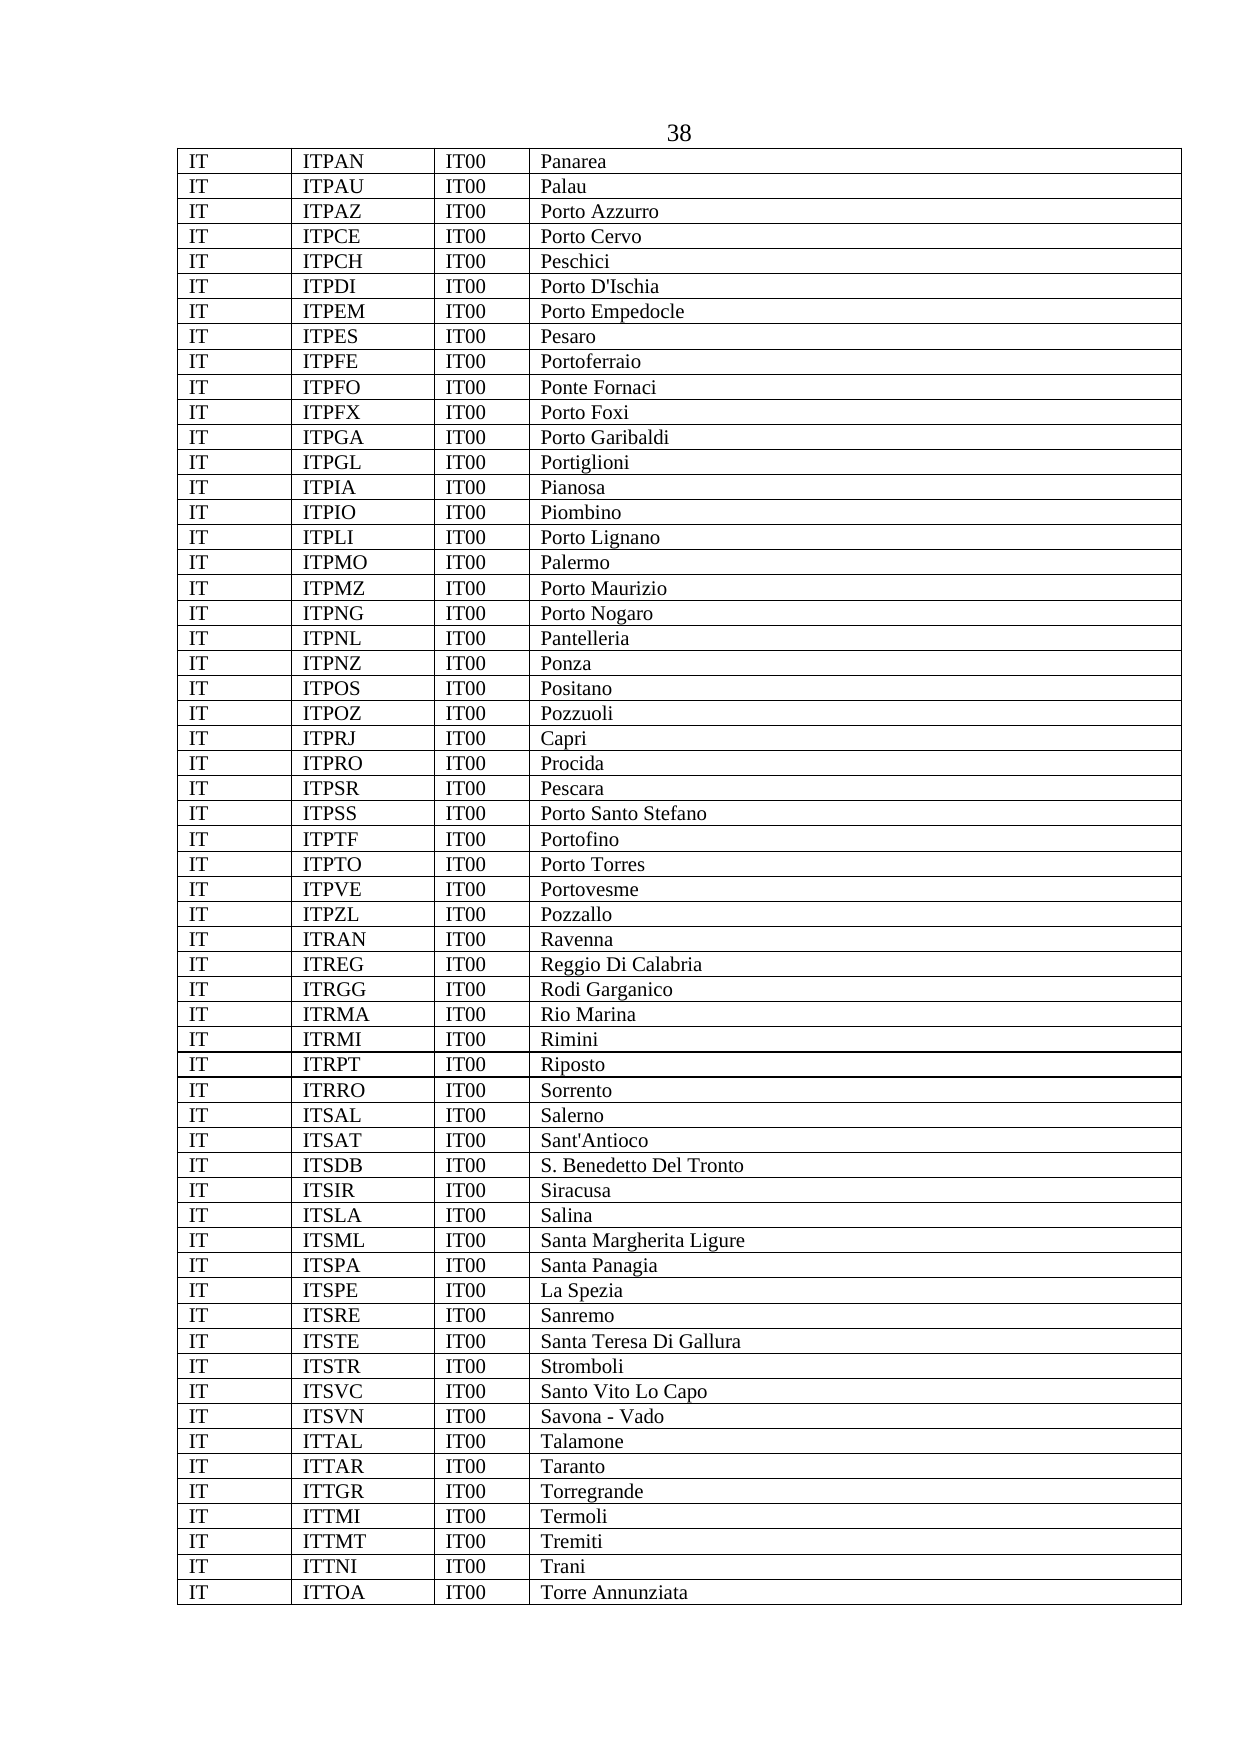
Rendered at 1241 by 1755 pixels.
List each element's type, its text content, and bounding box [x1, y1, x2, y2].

table_cell IT [178, 1529, 291, 1553]
table_cell Taranto [530, 1454, 1181, 1478]
table_cell ITPLI [292, 525, 434, 549]
table_cell ITPDI [292, 274, 434, 298]
table_cell IT [178, 1128, 291, 1152]
table_cell ITREG [292, 952, 434, 976]
table_cell Siracusa [530, 1178, 1181, 1202]
table_cell Santo Vito Lo Capo [530, 1379, 1181, 1403]
table_cell IT00 [435, 475, 529, 499]
table_cell Torre Annunziata [530, 1580, 1181, 1604]
table_cell IT00 [435, 852, 529, 876]
table_cell Rimini [530, 1027, 1181, 1051]
table_cell IT [178, 626, 291, 650]
table_cell IT [178, 902, 291, 926]
table_cell IT00 [435, 701, 529, 725]
table_cell IT00 [435, 1354, 529, 1378]
table_cell Sanremo [530, 1304, 1181, 1327]
table_cell Porto Torres [530, 852, 1181, 876]
table_cell IT00 [435, 1304, 529, 1327]
table_cell IT [178, 1278, 291, 1302]
table_cell IT00 [435, 1504, 529, 1528]
table_cell Pantelleria [530, 626, 1181, 650]
table_cell Porto Maurizio [530, 575, 1181, 599]
table_cell IT [178, 1027, 291, 1051]
table_cell IT [178, 1555, 291, 1578]
table_cell IT00 [435, 1404, 529, 1428]
table_cell IT00 [435, 174, 529, 198]
table_cell Porto Empedocle [530, 299, 1181, 323]
table_cell IT00 [435, 1153, 529, 1177]
table_cell Porto Lignano [530, 525, 1181, 549]
table_cell Porto D'Ischia [530, 274, 1181, 298]
table_cell IT00 [435, 1379, 529, 1403]
table_cell ITSVN [292, 1404, 434, 1428]
table_cell ITRMI [292, 1027, 434, 1051]
table_cell S. Benedetto Del Tronto [530, 1153, 1181, 1177]
table_cell IT00 [435, 274, 529, 298]
table_cell ITSPE [292, 1278, 434, 1302]
table_cell Santa Teresa Di Gallura [530, 1329, 1181, 1353]
table_cell ITTMI [292, 1504, 434, 1528]
table_cell IT [178, 375, 291, 399]
table_cell ITPZL [292, 902, 434, 926]
table_cell IT [178, 1580, 291, 1604]
table_cell IT00 [435, 525, 529, 549]
table_cell Ponte Fornaci [530, 375, 1181, 399]
table_cell IT [178, 877, 291, 901]
table_cell Riposto [530, 1053, 1181, 1076]
table_cell Panarea [530, 149, 1181, 173]
table_cell IT00 [435, 1429, 529, 1453]
table_cell IT00 [435, 726, 529, 750]
table_cell Palau [530, 174, 1181, 198]
table_cell ITRPT [292, 1053, 434, 1076]
table_cell Rio Marina [530, 1002, 1181, 1026]
table_cell Piombino [530, 500, 1181, 524]
table_cell IT [178, 1454, 291, 1478]
table_cell Ravenna [530, 927, 1181, 951]
table_cell ITPGL [292, 450, 434, 474]
table_cell IT [178, 1429, 291, 1453]
table_cell IT00 [435, 1178, 529, 1202]
table_cell ITPES [292, 324, 434, 348]
table_cell IT [178, 475, 291, 499]
table_cell Tremiti [530, 1529, 1181, 1553]
table_cell ITTMT [292, 1529, 434, 1553]
table_cell IT00 [435, 324, 529, 348]
table_cell IT [178, 525, 291, 549]
table_cell ITPSS [292, 801, 434, 825]
table_cell IT00 [435, 450, 529, 474]
table_cell IT [178, 324, 291, 348]
table_cell Capri [530, 726, 1181, 750]
table_cell IT00 [435, 601, 529, 624]
table_cell IT [178, 224, 291, 248]
table_cell Trani [530, 1555, 1181, 1578]
table_cell IT [178, 1304, 291, 1327]
table_cell Pozzallo [530, 902, 1181, 926]
table_cell IT00 [435, 500, 529, 524]
table_cell IT00 [435, 1529, 529, 1553]
table_cell Ponza [530, 651, 1181, 675]
table_cell IT [178, 1253, 291, 1277]
table_cell IT00 [435, 375, 529, 399]
table_cell IT00 [435, 927, 529, 951]
table_cell ITPEM [292, 299, 434, 323]
table_cell ITSAL [292, 1103, 434, 1127]
table_cell IT [178, 601, 291, 624]
table_cell Porto Cervo [530, 224, 1181, 248]
table_cell IT00 [435, 1203, 529, 1227]
table_cell ITSVC [292, 1379, 434, 1403]
table_cell IT [178, 1053, 291, 1076]
table_cell ITPOS [292, 676, 434, 700]
table_cell ITSAT [292, 1128, 434, 1152]
table_cell IT00 [435, 575, 529, 599]
table_cell IT00 [435, 1078, 529, 1102]
table_cell ITPIO [292, 500, 434, 524]
table_cell IT [178, 751, 291, 775]
table_cell ITSLA [292, 1203, 434, 1227]
table_cell IT00 [435, 299, 529, 323]
table_cell Pescara [530, 776, 1181, 800]
table_cell Santa Margherita Ligure [530, 1228, 1181, 1252]
table_cell IT [178, 274, 291, 298]
table_cell IT [178, 1404, 291, 1428]
table_cell ITTAR [292, 1454, 434, 1478]
table_cell Porto Foxi [530, 400, 1181, 424]
table_cell ITRAN [292, 927, 434, 951]
table_cell IT00 [435, 1253, 529, 1277]
table_cell ITRMA [292, 1002, 434, 1026]
table_cell Stromboli [530, 1354, 1181, 1378]
table_cell IT00 [435, 1103, 529, 1127]
table_cell IT [178, 776, 291, 800]
table_cell IT [178, 801, 291, 825]
table_cell IT [178, 1329, 291, 1353]
table_cell ITPTO [292, 852, 434, 876]
table_cell IT00 [435, 1555, 529, 1578]
table_cell IT [178, 350, 291, 373]
table_cell ITPFX [292, 400, 434, 424]
table_cell IT [178, 1203, 291, 1227]
table_cell IT [178, 1228, 291, 1252]
table_cell IT00 [435, 902, 529, 926]
table_cell Pozzuoli [530, 701, 1181, 725]
table_cell IT00 [435, 1278, 529, 1302]
table_cell ITPMZ [292, 575, 434, 599]
table_cell ITPCE [292, 224, 434, 248]
table_cell Pianosa [530, 475, 1181, 499]
table_cell ITSIR [292, 1178, 434, 1202]
table_cell IT00 [435, 626, 529, 650]
table_cell ITRRO [292, 1078, 434, 1102]
table_cell Porto Santo Stefano [530, 801, 1181, 825]
table_cell IT [178, 726, 291, 750]
table_cell Porto Nogaro [530, 601, 1181, 624]
table_cell Porto Azzurro [530, 199, 1181, 223]
table_cell Salerno [530, 1103, 1181, 1127]
table_cell Porto Garibaldi [530, 425, 1181, 449]
table_cell Portiglioni [530, 450, 1181, 474]
table_cell Torregrande [530, 1479, 1181, 1503]
table_cell IT00 [435, 1053, 529, 1076]
table_cell IT [178, 149, 291, 173]
table_cell ITRGG [292, 977, 434, 1001]
table_cell ITPGA [292, 425, 434, 449]
table_cell Peschici [530, 249, 1181, 273]
table_cell IT [178, 299, 291, 323]
table_cell Sant'Antioco [530, 1128, 1181, 1152]
table_cell IT [178, 651, 291, 675]
table_cell ITPOZ [292, 701, 434, 725]
table_cell ITPVE [292, 877, 434, 901]
table_cell IT00 [435, 801, 529, 825]
table_cell IT [178, 1354, 291, 1378]
table_cell IT00 [435, 651, 529, 675]
table_cell IT [178, 1479, 291, 1503]
table_cell IT [178, 249, 291, 273]
table_cell IT00 [435, 1228, 529, 1252]
table_cell ITSRE [292, 1304, 434, 1327]
table_cell ITPSR [292, 776, 434, 800]
table_cell ITTAL [292, 1429, 434, 1453]
table_cell IT00 [435, 952, 529, 976]
table_cell Santa Panagia [530, 1253, 1181, 1277]
table_cell IT00 [435, 776, 529, 800]
table_cell IT00 [435, 550, 529, 574]
table_cell ITPAU [292, 174, 434, 198]
table_cell IT [178, 1002, 291, 1026]
table_cell Talamone [530, 1429, 1181, 1453]
table_cell Reggio Di Calabria [530, 952, 1181, 976]
table_cell IT00 [435, 1580, 529, 1604]
table_cell ITPCH [292, 249, 434, 273]
table_cell ITSTR [292, 1354, 434, 1378]
table_cell IT [178, 575, 291, 599]
table_cell ITPNL [292, 626, 434, 650]
table_cell IT [178, 701, 291, 725]
table_cell IT [178, 550, 291, 574]
table_cell IT [178, 174, 291, 198]
table_cell IT [178, 1379, 291, 1403]
table_cell IT00 [435, 400, 529, 424]
table_cell Pesaro [530, 324, 1181, 348]
table_cell IT [178, 400, 291, 424]
table_cell IT00 [435, 1454, 529, 1478]
table_cell IT00 [435, 1002, 529, 1026]
table_cell IT [178, 826, 291, 851]
table_cell ITPFO [292, 375, 434, 399]
table_cell IT [178, 1504, 291, 1528]
table_cell Palermo [530, 550, 1181, 574]
table_cell ITPRO [292, 751, 434, 775]
table_cell La Spezia [530, 1278, 1181, 1302]
table_cell Savona - Vado [530, 1404, 1181, 1428]
table_cell ITTOA [292, 1580, 434, 1604]
table_cell IT00 [435, 350, 529, 373]
table_cell IT [178, 1178, 291, 1202]
table_cell Portofino [530, 826, 1181, 851]
table_cell ITTNI [292, 1555, 434, 1578]
table_cell Portovesme [530, 877, 1181, 901]
table_cell IT [178, 952, 291, 976]
table_cell ITPFE [292, 350, 434, 373]
table_cell IT [178, 450, 291, 474]
table_cell ITPTF [292, 826, 434, 851]
table_cell IT00 [435, 1479, 529, 1503]
table_cell IT00 [435, 1329, 529, 1353]
table_cell IT00 [435, 224, 529, 248]
table_cell IT [178, 1078, 291, 1102]
table_cell IT00 [435, 826, 529, 851]
table_cell IT00 [435, 149, 529, 173]
table_cell ITSDB [292, 1153, 434, 1177]
table_cell IT [178, 1153, 291, 1177]
table_cell Rodi Garganico [530, 977, 1181, 1001]
table_cell Salina [530, 1203, 1181, 1227]
table_cell ITPRJ [292, 726, 434, 750]
table_cell ITSTE [292, 1329, 434, 1353]
table_cell ITPMO [292, 550, 434, 574]
table_cell IT [178, 977, 291, 1001]
table_cell IT [178, 676, 291, 700]
table_cell IT00 [435, 249, 529, 273]
table_cell IT00 [435, 199, 529, 223]
table_cell ITSML [292, 1228, 434, 1252]
table_cell IT00 [435, 1027, 529, 1051]
table_cell IT00 [435, 676, 529, 700]
table_cell ITTGR [292, 1479, 434, 1503]
table_cell IT [178, 927, 291, 951]
table_cell IT [178, 199, 291, 223]
table_cell Positano [530, 676, 1181, 700]
table_cell IT [178, 425, 291, 449]
table_cell Termoli [530, 1504, 1181, 1528]
table_cell ITPNZ [292, 651, 434, 675]
table_cell ITPAN [292, 149, 434, 173]
table_cell ITSPA [292, 1253, 434, 1277]
table_cell ITPNG [292, 601, 434, 624]
table_cell ITPAZ [292, 199, 434, 223]
table_cell IT00 [435, 977, 529, 1001]
table_cell IT00 [435, 877, 529, 901]
table_cell Portoferraio [530, 350, 1181, 373]
table_cell IT [178, 500, 291, 524]
table_cell IT00 [435, 425, 529, 449]
table_cell IT [178, 852, 291, 876]
table_cell ITPIA [292, 475, 434, 499]
table_cell IT00 [435, 1128, 529, 1152]
table_cell Procida [530, 751, 1181, 775]
table_cell IT [178, 1103, 291, 1127]
table_cell IT00 [435, 751, 529, 775]
table_cell Sorrento [530, 1078, 1181, 1102]
